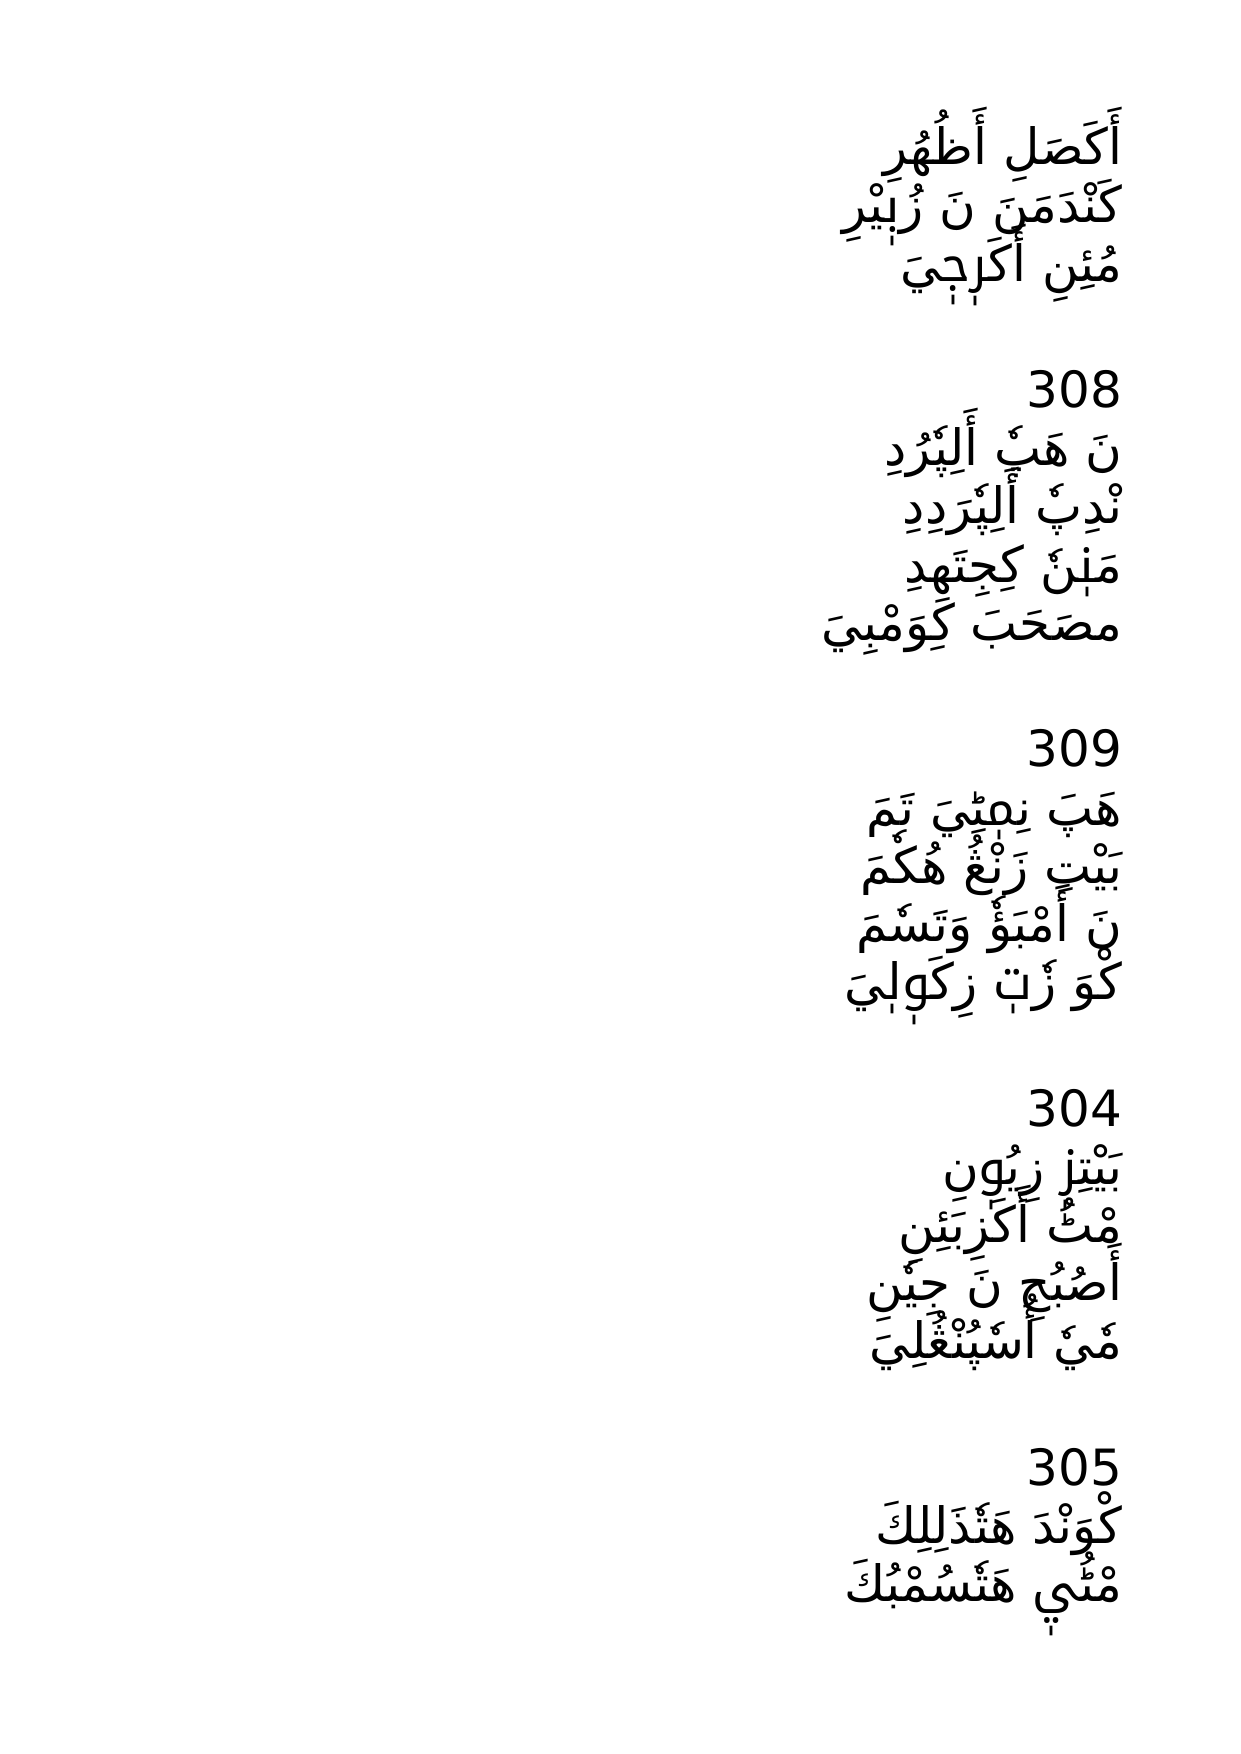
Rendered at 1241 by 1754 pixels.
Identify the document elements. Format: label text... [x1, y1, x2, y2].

text مْٹُ أَكَزِبَئِنِ [118, 1196, 1122, 1254]
text مْٹُيٖ هَتٗسُمْبُكَ [118, 1555, 1122, 1613]
text 304 [118, 1079, 1122, 1138]
text 309 [118, 720, 1122, 778]
text 308 [118, 361, 1122, 419]
text أَصُبُحِ نَ جِيٗنِ [118, 1254, 1122, 1312]
text كْوَ زٗتٖ زِكَوٖلٖيَ [118, 953, 1122, 1011]
text كَنْدَمَنَ نَ زُبٖيْرِ [118, 176, 1122, 234]
text بَيْتِ زَنْڠُ هُكٗمَ [118, 837, 1122, 895]
text نَ هَپٗ أَلِپٗرُدِ [118, 419, 1122, 477]
text 305 [118, 1439, 1122, 1497]
text نَ أَمْبَؤٗ وَتَسٗمَ [118, 895, 1122, 953]
text هَپَ نِمٖٹِيَ تَمَ [118, 778, 1122, 837]
text بَيْتِزٖ زِيُوٖنِ [118, 1138, 1122, 1196]
text مصَحَبَ كِوَمْبِيَ [118, 594, 1122, 652]
text مٗيٗ أُسٗپُنْڠُلِيَ [118, 1312, 1122, 1371]
text مَنٖنٗ كِجِتَهِدِ [118, 536, 1122, 594]
text نْدِپٗ أَلِپٗرَدِدِ [118, 477, 1122, 536]
text كْوَنْدَ هَتٗذَلِلِكَ [118, 1497, 1122, 1555]
text مُئِنِ أَكَرٖجٖيَ [118, 234, 1122, 293]
text أَكَصَلِ أَظُهُرِ [118, 118, 1122, 176]
